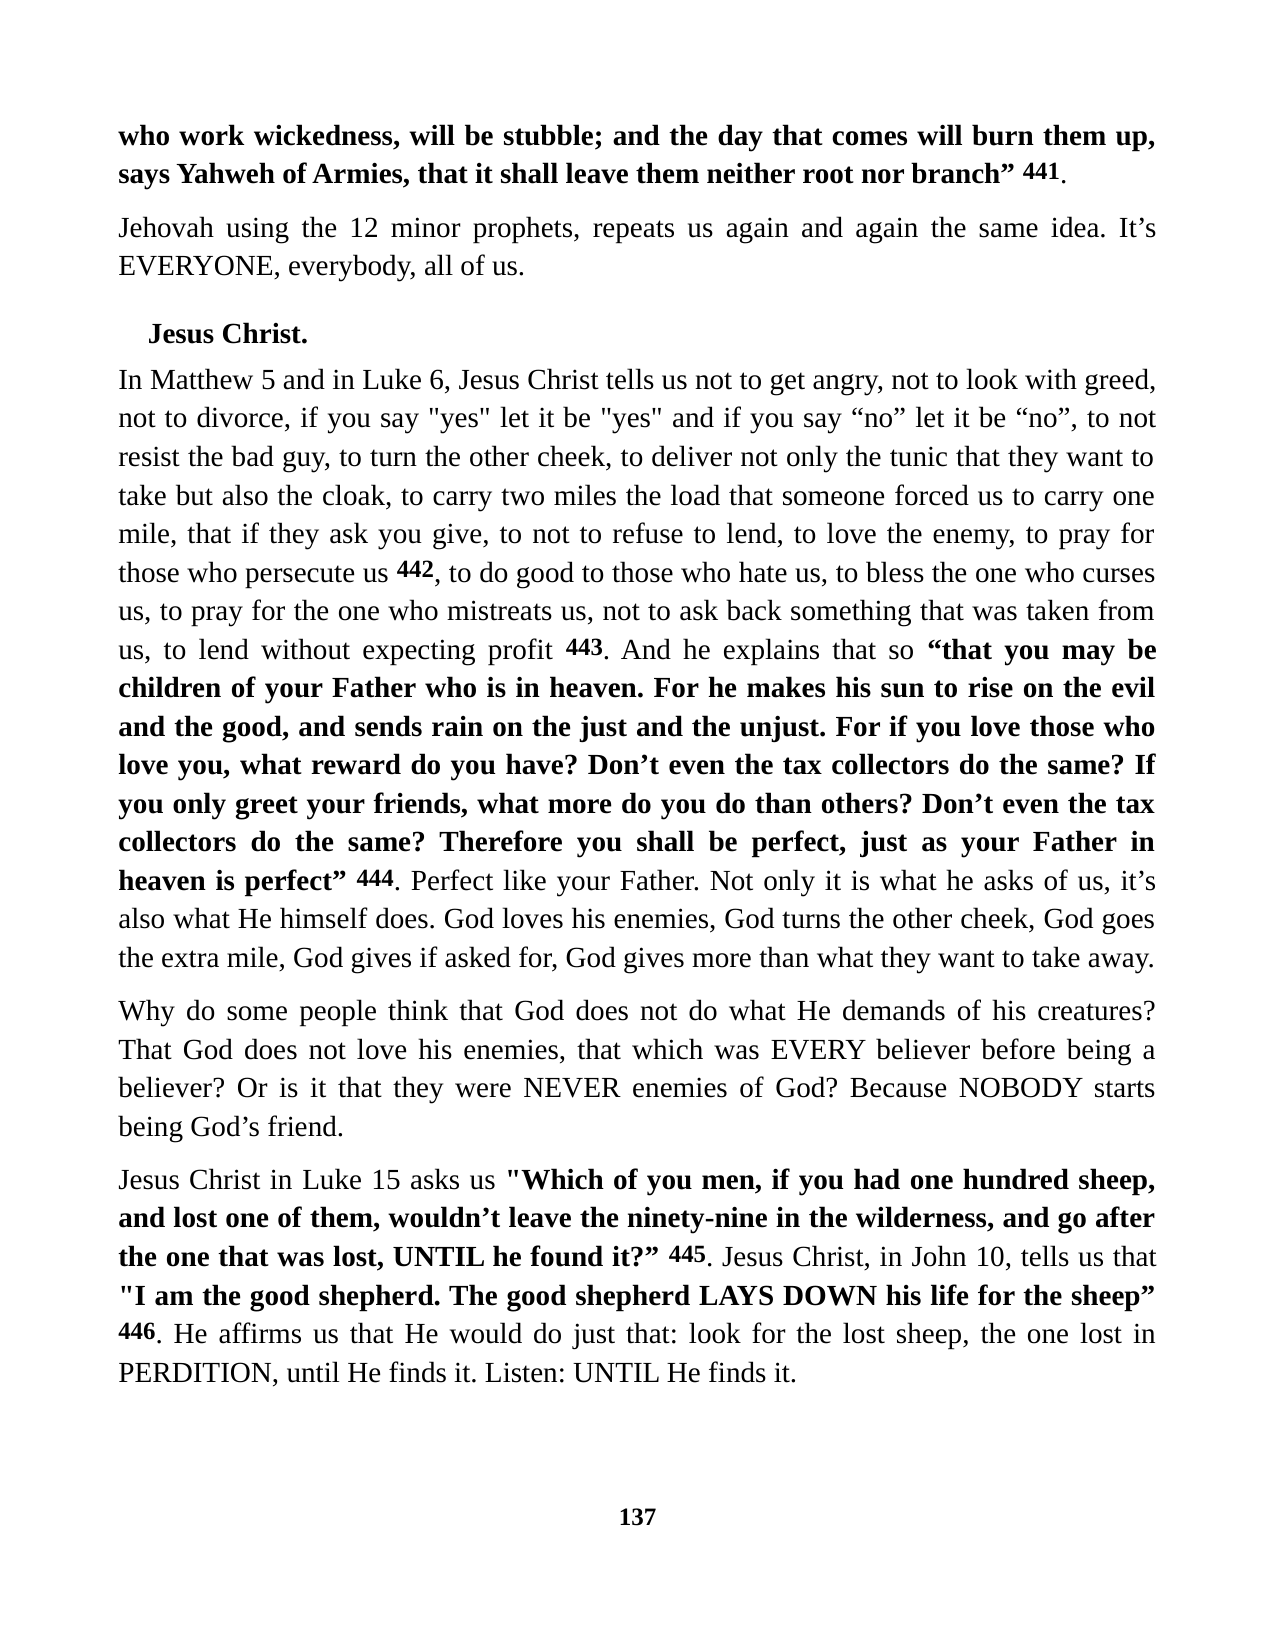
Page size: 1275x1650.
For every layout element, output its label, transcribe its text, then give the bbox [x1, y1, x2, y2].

text Why do some people think that God does not do what He demands of his creatures? That God does not love his enemies, that which was EVERY believer before being a believer? Or is it that they were NEVER enemies of God? Because NOBODY starts being God’s friend. [118, 993, 1157, 1142]
text Jehovah using the 12 minor prophets, repeats us again and again the same idea. It’s EVERYONE, everybody, all of us. [118, 210, 1157, 282]
subtitle Jesus Christ. [148, 316, 1157, 349]
text Jesus Christ in Luke 15 asks us "Which of you men, if you had one hundred sheep, and lost one of them, wouldn’t leave the ninety-nine in the wilderness, and go after the one that was lost, UNTIL he found it?” . Jesus Christ, in John 10, tells us that "I am the good shepherd. The good shepherd LAYS DOWN his life for the sheep” . He affirms us that He would do just that: look for the lost sheep, the one lost in PERDITION, until He finds it. Listen: UNTIL He finds it. [118, 1162, 1157, 1388]
text In Matthew 5 and in Luke 6, Jesus Christ tells us not to get angry, not to look with greed, not to divorce, if you say "yes" let it be "yes" and if you say “no” let it be “no”, to not resist the bad guy, to turn the other cheek, to deliver not only the tunic that they want to take but also the cloak, to carry two miles the load that someone forced us to carry one mile, that if they ask you give, to not to refuse to lend, to love the enemy, to pray for those who persecute us , to do good to those who hate us, to bless the one who curses us, to pray for the one who mistreats us, not to ask back something that was taken from us, to lend without expecting profit . And he explains that so “that you may be children of your Father who is in heaven. For he makes his sun to rise on the evil and the good, and sends rain on the just and the unjust. For if you love those who love you, what reward do you have? Don’t even the tax collectors do the same? If you only greet your friends, what more do you do than others? Don’t even the tax collectors do the same? Therefore you shall be perfect, just as your Father in heaven is perfect” . Perfect like your Father. Not only it is what he asks of us, it’s also what He himself does. God loves his enemies, God turns the other cheek, God goes the extra mile, God gives if asked for, God gives more than what they want to take away. [118, 362, 1157, 974]
text who work wickedness, will be stubble; and the day that comes will burn them up, says Yahweh of Armies, that it shall leave them neither root nor branch” . [118, 118, 1157, 190]
